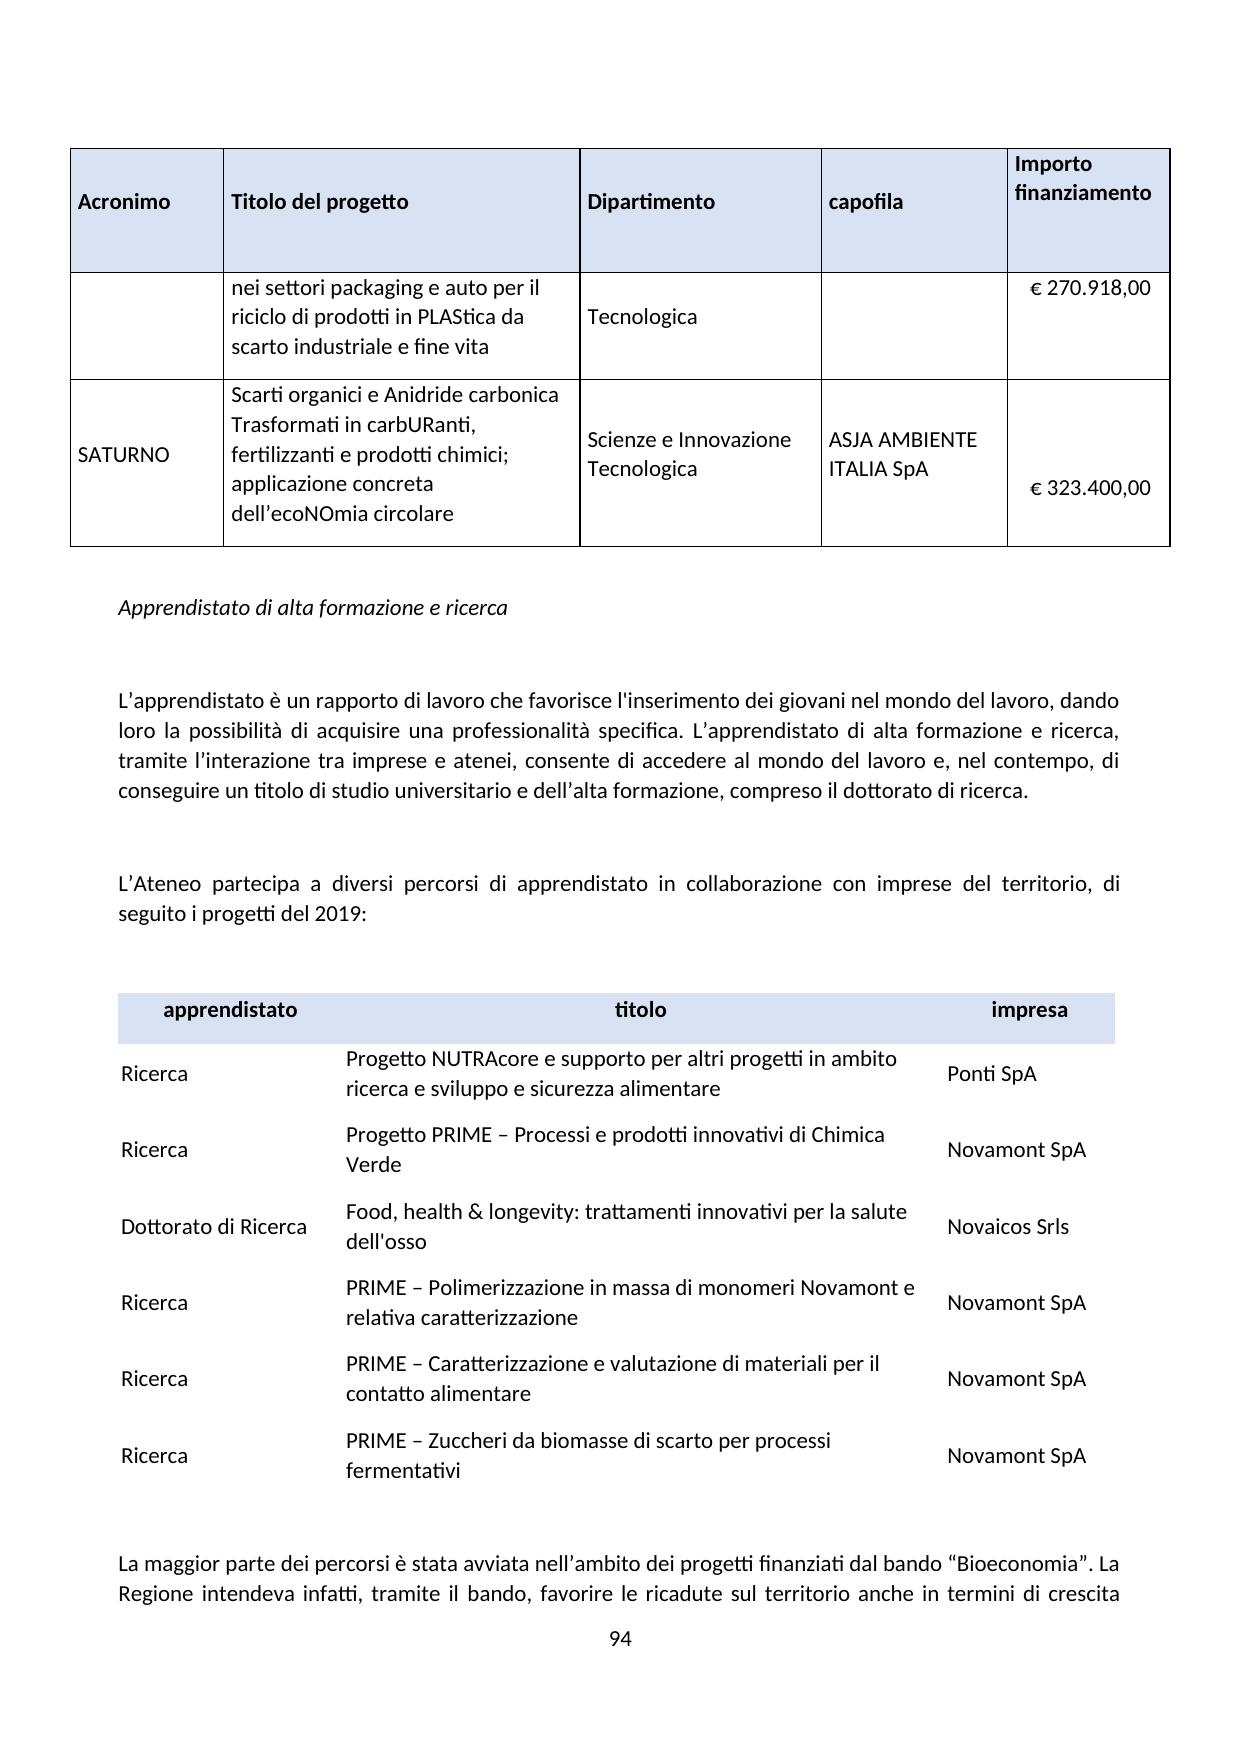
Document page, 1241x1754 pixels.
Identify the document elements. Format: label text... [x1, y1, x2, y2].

table_cell nei settori packaging e auto per il riciclo di prodotti in PLAStica da scarto industriale e fine vita [224, 273, 579, 379]
table_cell Tecnologica [581, 273, 821, 379]
table_cell Novamont SpA [944, 1350, 1115, 1426]
table_cell Novamont SpA [944, 1273, 1115, 1349]
table_header Titolo del progetto [224, 149, 579, 272]
table_cell Scarti organici e Anidride carbonica Trasformati in carbURanti, fertilizzanti e prodotti chimici; applicazione concreta dell’ecoNOmia circolare [224, 380, 579, 546]
text L’apprendistato è un rapporto di lavoro che favorisce l'inserimento dei giovani nel mondo del lavoro, dando loro la possibilità di acquisire una professionalità specifica. L’apprendistato di alta formazione e ricerca, tramite l’interazione tra imprese e atenei, consente di accedere al mondo del lavoro e, nel contempo, di conseguire un titolo di studio universitario e dell’alta formazione, compreso il dottorato di ricerca. [118, 687, 1122, 804]
table_cell Ricerca [118, 1044, 343, 1121]
table_cell Ricerca [118, 1350, 343, 1426]
table_cell PRIME – Caratterizzazione e valutazione di materiali per il contatto alimentare [343, 1350, 944, 1426]
table_header impresa [944, 993, 1115, 1044]
table_cell Novamont SpA [944, 1121, 1115, 1197]
table_cell Novaicos Srls [944, 1197, 1115, 1273]
table_header Acronimo [71, 149, 223, 272]
table_cell Ricerca [118, 1426, 343, 1502]
table_header apprendistato [118, 993, 343, 1044]
table_header Importo finanziamento [1008, 149, 1169, 272]
text L’Ateneo partecipa a diversi percorsi di apprendistato in collaborazione con imprese del territorio, di seguito i progetti del 2019: [118, 869, 1122, 927]
table_cell Ricerca [118, 1273, 343, 1349]
table_cell Ricerca [118, 1121, 343, 1197]
table_cell Ponti SpA [944, 1044, 1115, 1121]
table_header Dipartimento [581, 149, 821, 272]
table_cell Progetto NUTRAcore e supporto per altri progetti in ambito ricerca e sviluppo e sicurezza alimentare [343, 1044, 944, 1121]
table_header capofila [822, 149, 1007, 272]
table_cell [822, 273, 1007, 379]
table_cell Food, health & longevity: trattamenti innovativi per la salute dell'osso [343, 1197, 944, 1273]
table_cell ASJA AMBIENTE ITALIA SpA [822, 380, 1007, 546]
table_cell Novamont SpA [944, 1426, 1115, 1502]
table_cell € 323.400,00 [1008, 380, 1169, 546]
table_cell Progetto PRIME – Processi e prodotti innovativi di Chimica Verde [343, 1121, 944, 1197]
text Apprendistato di alta formazione e ricerca [118, 593, 1122, 622]
table_cell PRIME – Zuccheri da biomasse di scarto per processi fermentativi [343, 1426, 944, 1502]
text La maggior parte dei percorsi è stata avviata nell’ambito dei progetti finanziati dal bando “Bioeconomia”. La Regione intendeva infatti, tramite il bando, favorire le ricadute sul territorio anche in termini di crescita [118, 1549, 1122, 1607]
table_cell Scienze e Innovazione Tecnologica [581, 380, 821, 546]
table_cell [71, 273, 223, 379]
table_cell SATURNO [71, 380, 223, 546]
table_header titolo [343, 993, 944, 1044]
table_cell Dottorato di Ricerca [118, 1197, 343, 1273]
table_cell PRIME – Polimerizzazione in massa di monomeri Novamont e relativa caratterizzazione [343, 1273, 944, 1349]
table_cell € 270.918,00 [1008, 273, 1169, 379]
